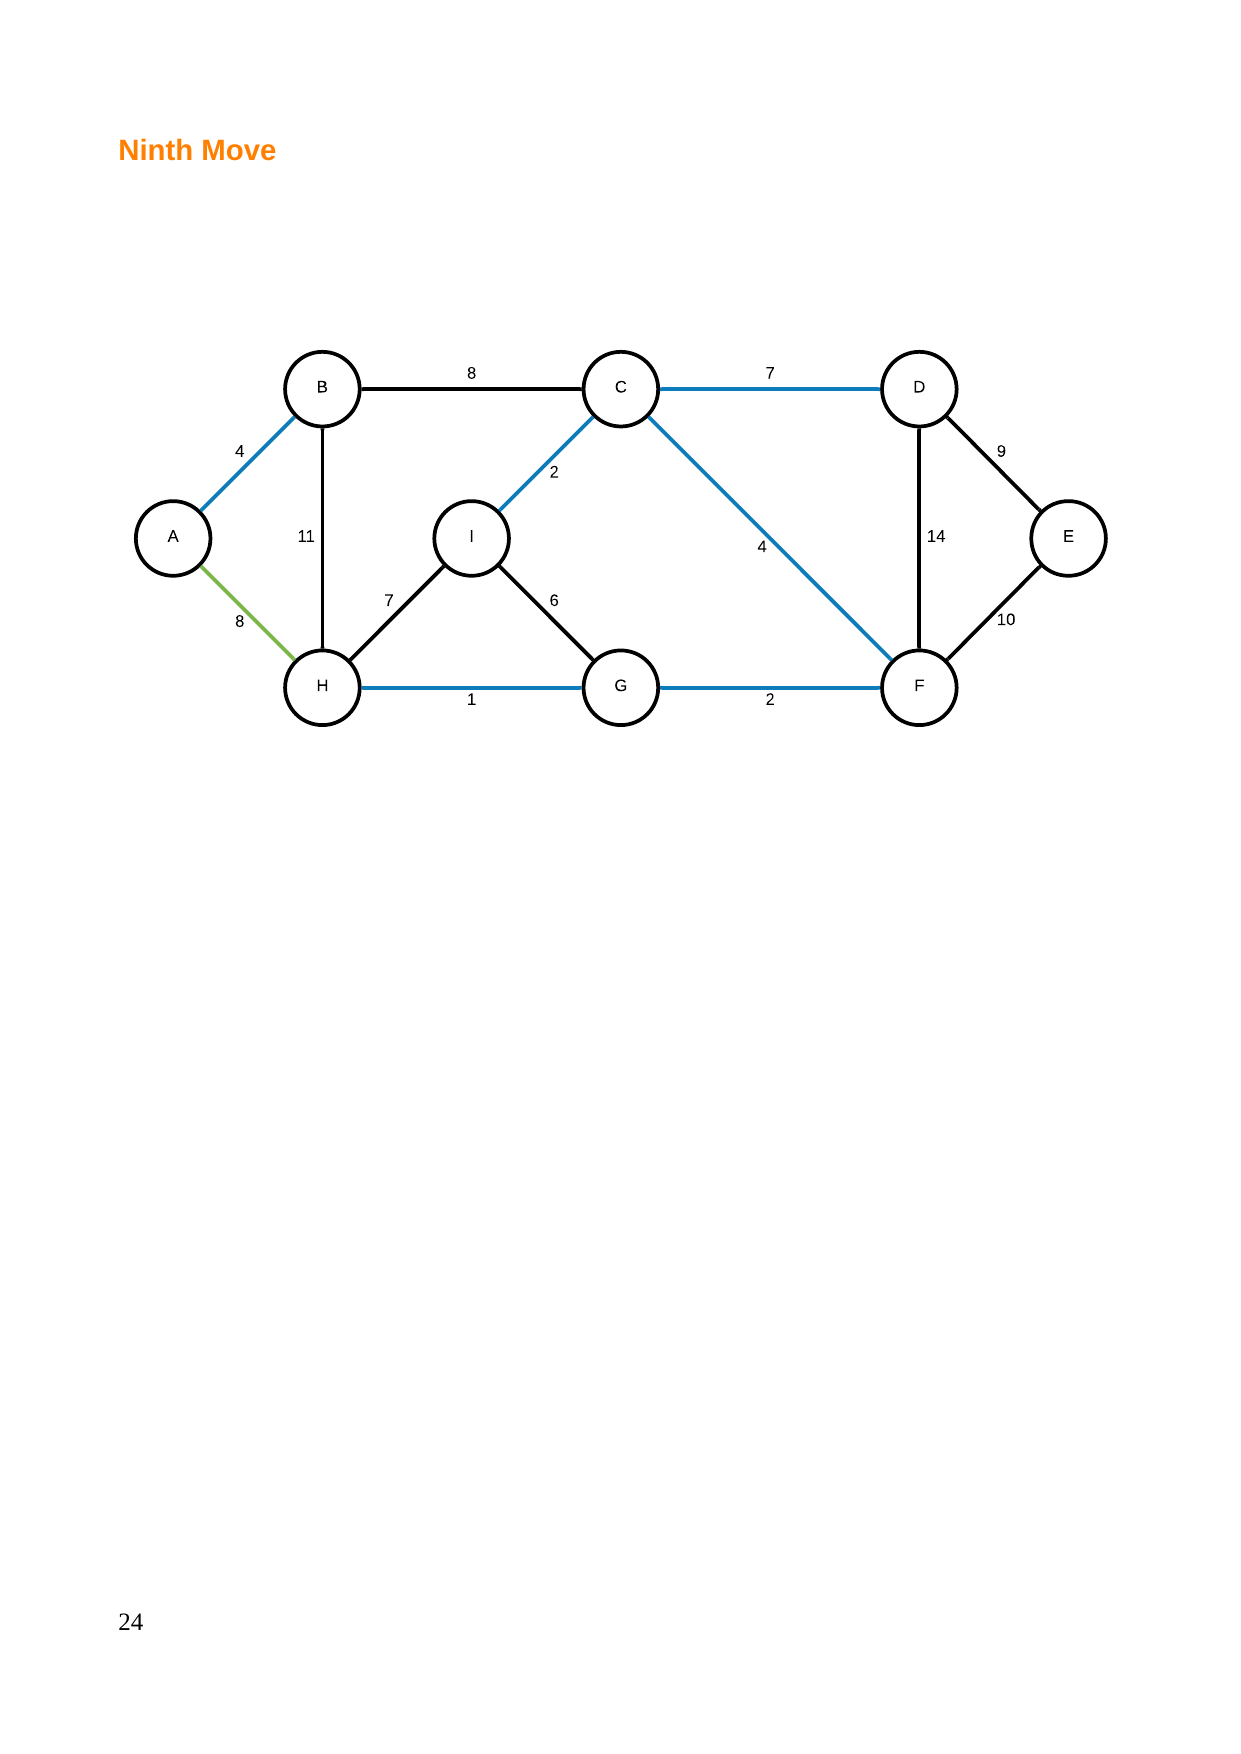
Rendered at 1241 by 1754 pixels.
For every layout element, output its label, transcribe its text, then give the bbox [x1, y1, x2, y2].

subtitle Ninth Move [118, 133, 1122, 166]
